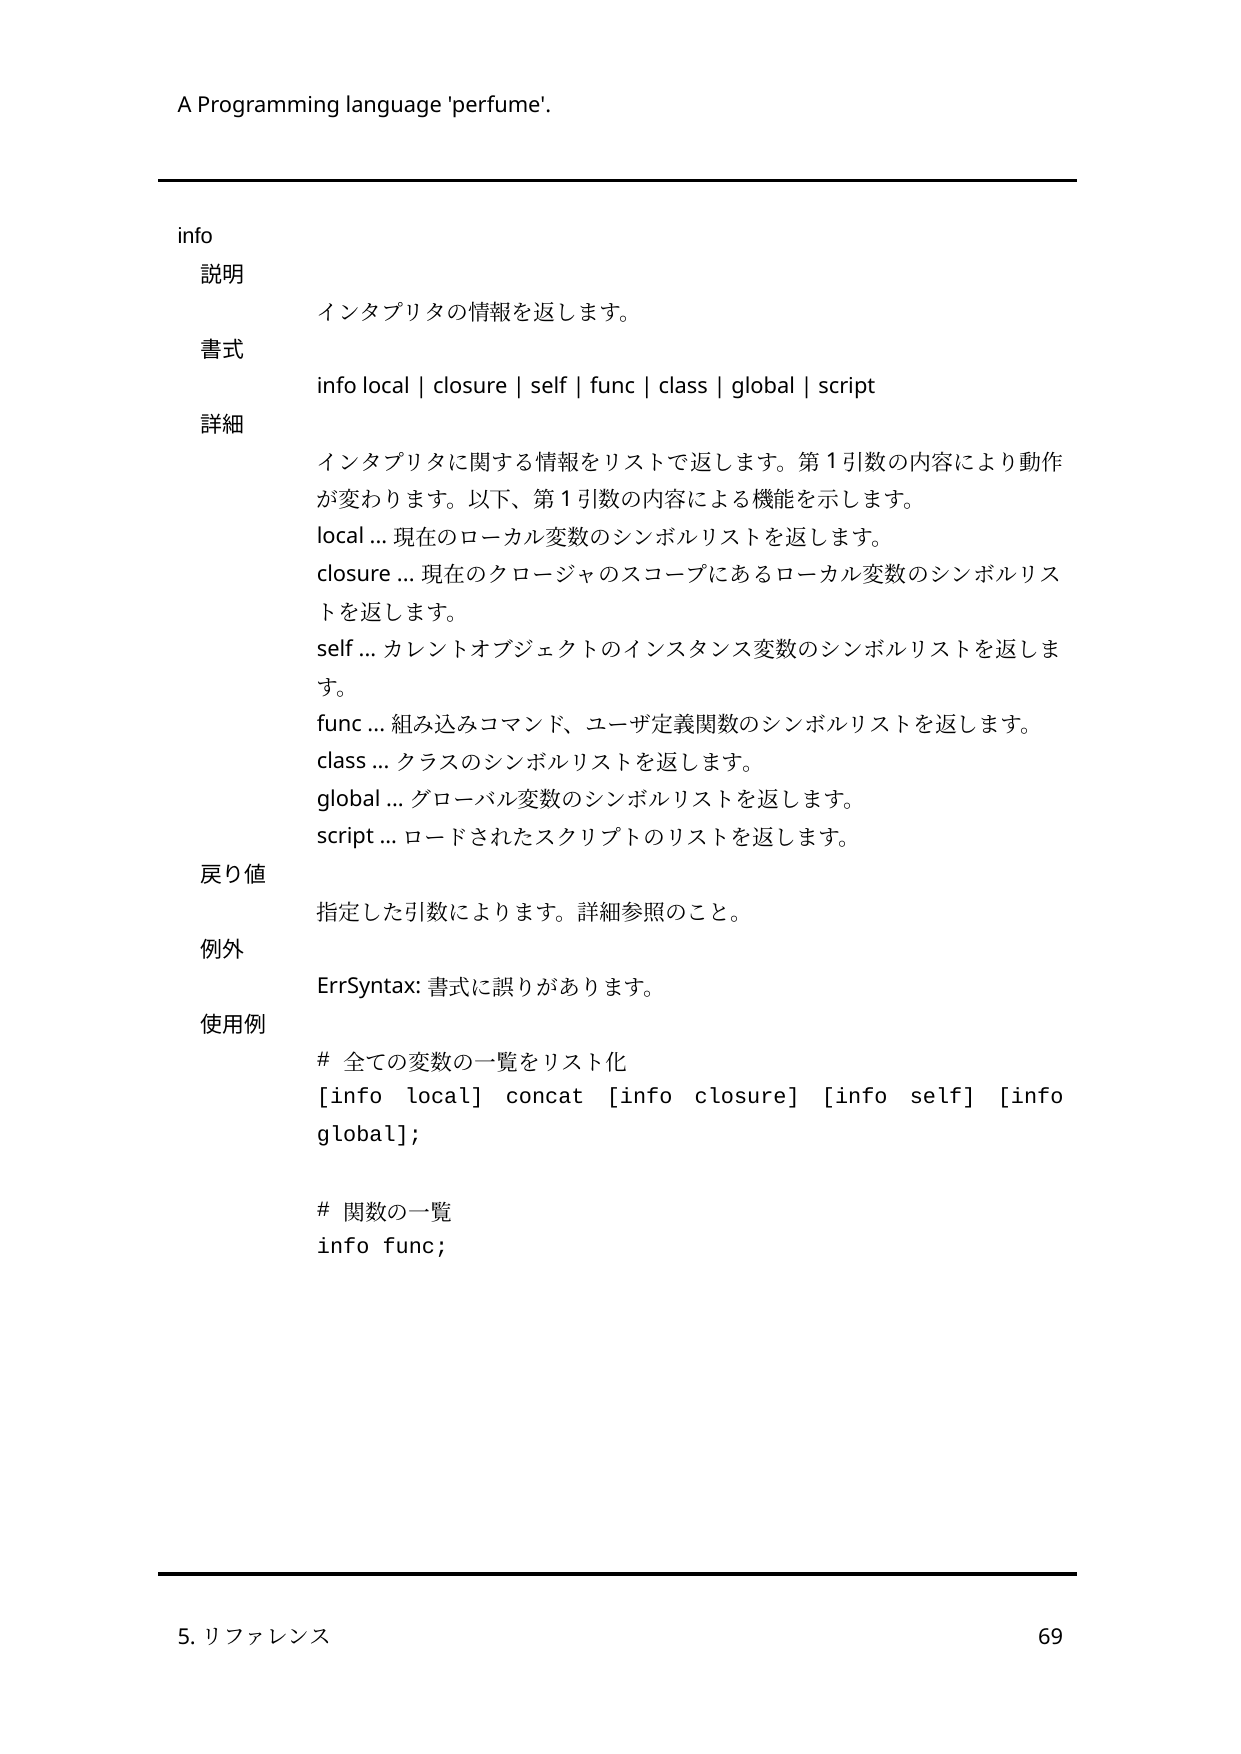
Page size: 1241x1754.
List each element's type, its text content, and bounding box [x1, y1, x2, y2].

table_header インタプリタの情報を返します。 [317, 254, 1063, 329]
table_cell インタプリタに関する情報をリストで返します。第1引数の内容により動作が変わります。以下、第1引数の内容による機能を示します。 local ... 現在のローカル変数のシンボルリストを返します。 closure ... 現在のクロージャのスコープにあるローカル変数のシンボルリストを返します。 self ... カレントオブジェクトのインスタンス変数のシンボルリストを返します。 func ... 組み込みコマンド、ユーザ定義関数のシンボルリストを返します。 class ... クラスのシンボルリストを返します。 global ... グローバル変数のシンボルリストを返します。 script ... ロードされたスクリプトのリストを返します。 [317, 404, 1063, 854]
table_cell 使用例 [200, 1004, 317, 1267]
table_cell ErrSyntax: 書式に誤りがあります。 [317, 929, 1063, 1004]
subtitle info [177, 217, 1063, 254]
table_cell 例外 [200, 929, 317, 1004]
table_cell 詳細 [200, 404, 317, 854]
table_cell 書式 [200, 329, 317, 404]
table_cell 戻り値 [200, 854, 317, 929]
table_cell 指定した引数によります。詳細参照のこと。 [317, 854, 1063, 929]
table_cell info local | closure | self | func | class | global | script [317, 329, 1063, 404]
table_header 説明 [200, 254, 317, 329]
table_cell # 全ての変数の一覧をリスト化 [info local] concat [info closure] [info self] [info global]; # 関数の一覧 info func; [317, 1004, 1063, 1267]
